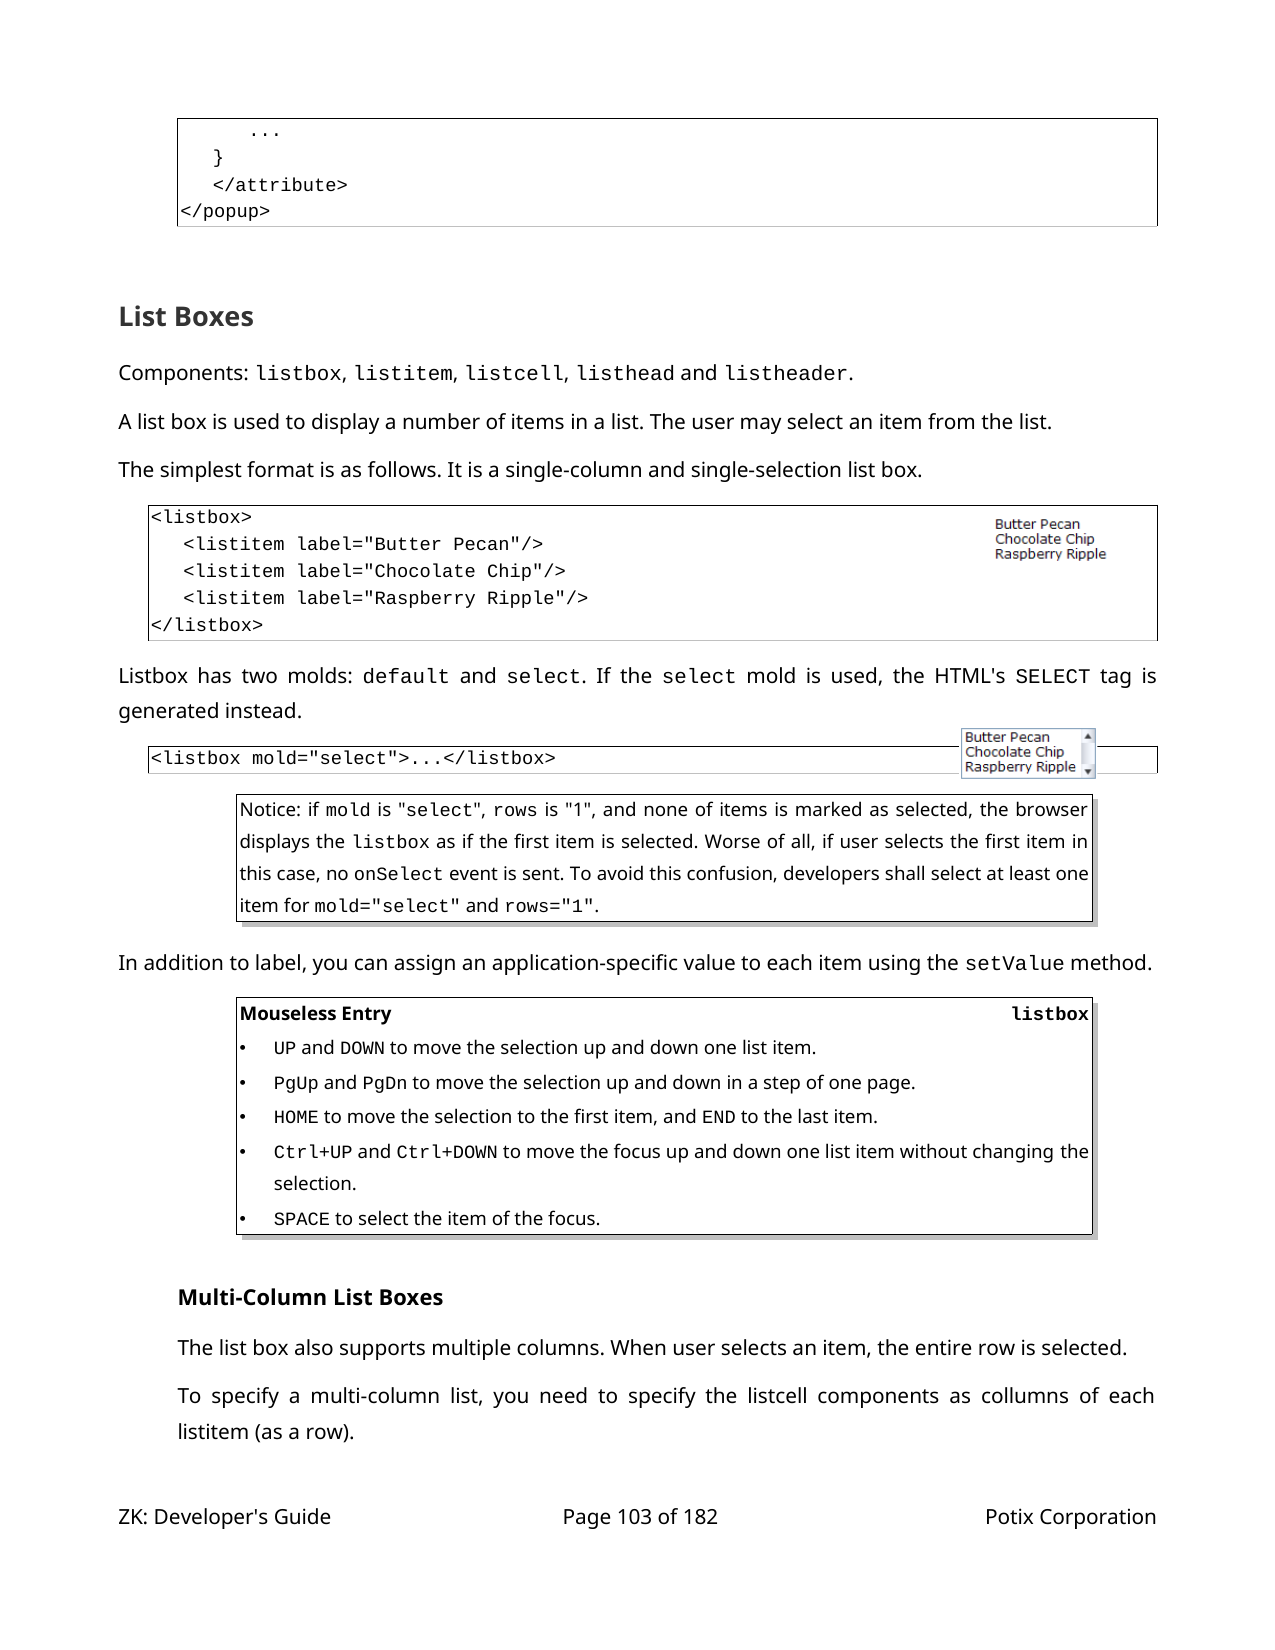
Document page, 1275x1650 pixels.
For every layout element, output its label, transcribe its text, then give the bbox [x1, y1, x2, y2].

text In addition to label, you can assign an application-specific value to each item using the setValue method. [118, 948, 1157, 977]
text The list box also supports multiple columns. When user selects an item, the entire row is selected. [177, 1333, 1157, 1361]
picture [990, 514, 1118, 564]
subtitle Multi-Column List Boxes [177, 1282, 1157, 1312]
text To specify a multi-column list, you need to specify the listcell components as collumns of each listitem (as a row). [177, 1382, 1157, 1445]
list UP and DOWN to move the selection up and down one list item. [237, 1032, 1092, 1061]
text </attribute> </popup> [178, 172, 1157, 226]
list Ctrl+UP and Ctrl+DOWN to move the focus up and down one list item without changing the selection. [237, 1136, 1092, 1196]
text </listbox> [149, 613, 1157, 640]
text ... [178, 119, 1157, 142]
text Components: listbox, listitem, listcell, listhead and listheader. [118, 358, 1157, 386]
text <listitem label="Butter Pecan"/> [149, 532, 990, 556]
text [1098, 747, 1157, 773]
subtitle List Boxes [118, 297, 1157, 334]
text The simplest format is as follows. It is a single-column and single-selection list box. [118, 456, 1157, 484]
text <listbox> [149, 506, 1157, 529]
text Mouseless Entry listbox [237, 998, 1092, 1026]
text Notice: if mold is "select", rows is "1", and none of items is marked as selected, the browser displays the listbox as if the first item is selected. Worse of all, if user selects the first item in this case, no onSelect event is sent. To avoid this confusion, developers shall select at least one item for mold="select" and rows="1". [237, 795, 1092, 921]
list HOME to move the selection to the first item, and END to the last item. [237, 1101, 1092, 1130]
text [1118, 532, 1157, 556]
picture [959, 726, 1098, 781]
list PgUp and PgDn to move the selection up and down in a step of one page. [237, 1066, 1092, 1095]
text A list box is used to display a number of items in a list. The user may select an item from the list. [118, 407, 1157, 435]
text <listitem label="Raspberry Ripple"/> [149, 586, 1157, 610]
text Listbox has two molds: default and select. If the select mold is used, the HTML's SELECT tag is generated instead. [118, 661, 1157, 725]
text } [178, 145, 1157, 169]
text <listbox mold="select">...</listbox> [149, 747, 959, 773]
list SPACE to select the item of the focus. [237, 1202, 1092, 1234]
text <listitem label="Chocolate Chip"/> [149, 559, 1157, 583]
